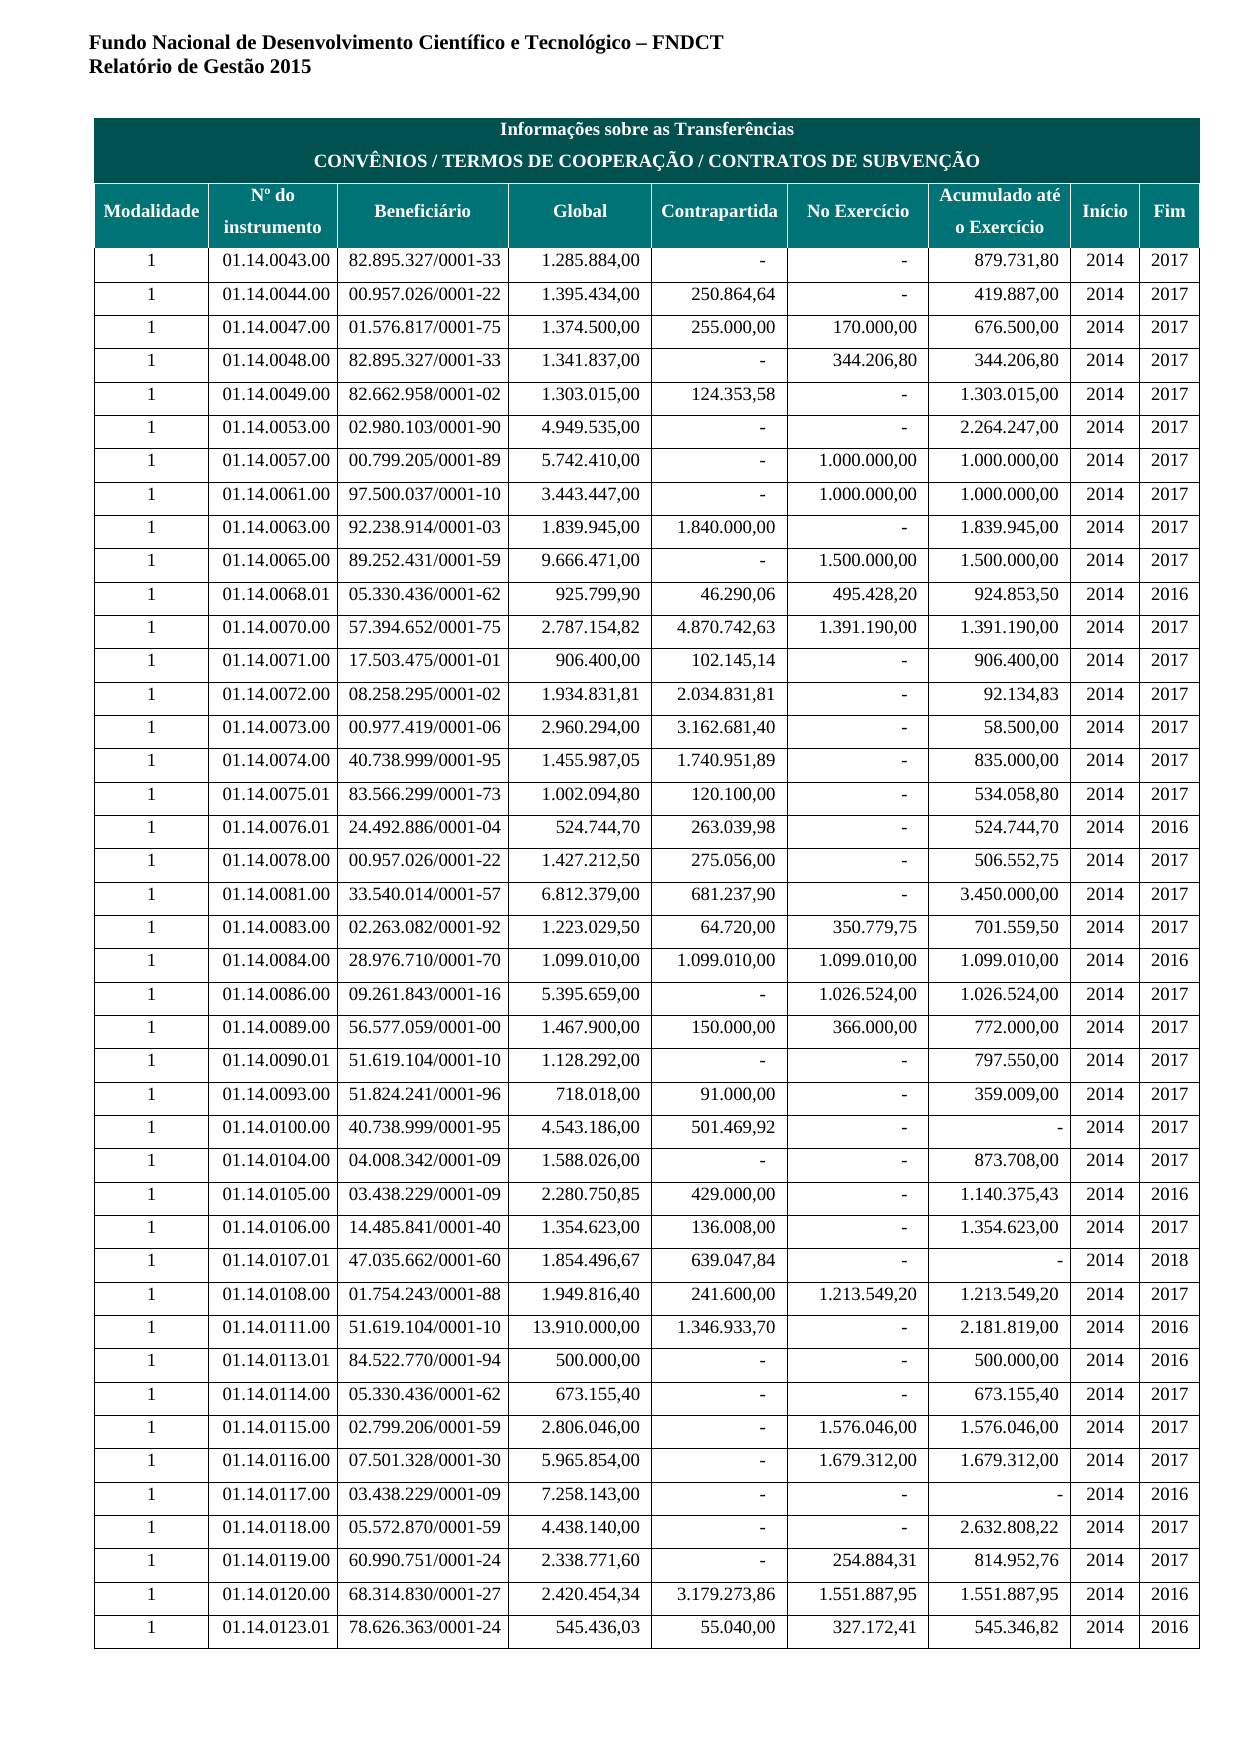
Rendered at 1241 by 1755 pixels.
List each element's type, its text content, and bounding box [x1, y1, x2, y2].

table_cell 1.679.312,00 [929, 1449, 1070, 1482]
table_cell 01.14.0074.00 [209, 749, 337, 782]
table_cell 1.213.549,20 [788, 1283, 928, 1315]
table_cell 1 [95, 1383, 208, 1415]
table_cell 1.840.000,00 [652, 516, 787, 548]
table_cell Modalidade [95, 184, 208, 248]
table_cell 255.000,00 [652, 316, 787, 348]
table_cell 1.949.816,40 [509, 1283, 651, 1315]
table_cell 2017 [1140, 1283, 1199, 1315]
table_cell 2016 [1140, 816, 1199, 848]
table_cell 534.058,80 [929, 783, 1070, 815]
table_cell 1 [95, 883, 208, 915]
table_cell 524.744,70 [929, 816, 1070, 848]
table_cell Nº do instrumento [209, 184, 337, 248]
table_cell 1.354.623,00 [929, 1216, 1070, 1248]
table_cell 2.280.750,85 [509, 1183, 651, 1215]
table_cell - [652, 1549, 787, 1582]
table_cell 2014 [1071, 983, 1139, 1015]
table_cell 01.14.0119.00 [209, 1549, 337, 1582]
table_cell 01.576.817/0001-75 [338, 316, 508, 348]
table_cell 2014 [1071, 749, 1139, 782]
table_cell 1 [95, 283, 208, 315]
table_cell 01.14.0090.01 [209, 1049, 337, 1082]
table_cell 250.864,64 [652, 283, 787, 315]
table_cell - [788, 1183, 928, 1215]
table_cell 01.14.0057.00 [209, 449, 337, 482]
table_cell 1 [95, 716, 208, 748]
table_cell 718.018,00 [509, 1083, 651, 1115]
table_cell 3.179.273,86 [652, 1583, 787, 1615]
table_cell 01.14.0068.01 [209, 583, 337, 615]
table_cell 673.155,40 [929, 1383, 1070, 1415]
table_cell 05.572.870/0001-59 [338, 1516, 508, 1548]
table_cell 83.566.299/0001-73 [338, 783, 508, 815]
table_cell 00.957.026/0001-22 [338, 283, 508, 315]
table_cell - [929, 1483, 1070, 1515]
table_cell 40.738.999/0001-95 [338, 1116, 508, 1148]
table_cell - [652, 1049, 787, 1082]
table_cell 01.14.0113.01 [209, 1349, 337, 1382]
table_cell 01.14.0072.00 [209, 683, 337, 715]
table_cell 1 [95, 683, 208, 715]
table_cell 08.258.295/0001-02 [338, 683, 508, 715]
table_cell - [652, 483, 787, 515]
table_cell 1 [95, 349, 208, 382]
table_cell 2017 [1140, 549, 1199, 582]
table_cell 1 [95, 449, 208, 482]
table_cell 2014 [1071, 349, 1139, 382]
table_cell 1.000.000,00 [929, 483, 1070, 515]
table_cell 3.162.681,40 [652, 716, 787, 748]
table_cell - [788, 516, 928, 548]
table_cell 00.799.205/0001-89 [338, 449, 508, 482]
table_cell Global [509, 184, 651, 248]
table_cell 6.812.379,00 [509, 883, 651, 915]
table_cell 429.000,00 [652, 1183, 787, 1215]
table_cell 873.708,00 [929, 1149, 1070, 1182]
table_cell - [788, 1249, 928, 1282]
table_cell - [788, 1083, 928, 1115]
table_cell 1 [95, 1216, 208, 1248]
table_cell - [788, 1316, 928, 1348]
table_cell 2017 [1140, 249, 1199, 282]
table_cell 5.742.410,00 [509, 449, 651, 482]
table_cell 1 [95, 416, 208, 448]
table_cell 814.952,76 [929, 1549, 1070, 1582]
table_cell 1 [95, 1516, 208, 1548]
table_cell 1.223.029,50 [509, 916, 651, 948]
table_cell 01.14.0123.01 [209, 1616, 337, 1648]
table_cell 1.374.500,00 [509, 316, 651, 348]
table_cell 2016 [1140, 1483, 1199, 1515]
table_cell 1 [95, 1616, 208, 1648]
table_cell 05.330.436/0001-62 [338, 583, 508, 615]
table_cell 136.008,00 [652, 1216, 787, 1248]
table_cell 1.576.046,00 [929, 1416, 1070, 1448]
table_cell 2014 [1071, 1483, 1139, 1515]
table_cell - [788, 749, 928, 782]
table_cell Contrapartida [652, 184, 787, 248]
table_cell 47.035.662/0001-60 [338, 1249, 508, 1282]
table_cell 01.14.0100.00 [209, 1116, 337, 1148]
table_cell 2014 [1071, 1516, 1139, 1548]
table_cell 701.559,50 [929, 916, 1070, 948]
table_cell 24.492.886/0001-04 [338, 816, 508, 848]
table_cell 2014 [1071, 1149, 1139, 1182]
table_cell 01.14.0078.00 [209, 849, 337, 882]
table_cell Acumulado até o Exercício [929, 184, 1070, 248]
table_cell 2014 [1071, 1249, 1139, 1282]
table_cell 01.14.0044.00 [209, 283, 337, 315]
table_cell 2017 [1140, 1149, 1199, 1182]
table_cell 1.395.434,00 [509, 283, 651, 315]
table_cell 2017 [1140, 1083, 1199, 1115]
table_cell 1.002.094,80 [509, 783, 651, 815]
table_cell 327.172,41 [788, 1616, 928, 1648]
table_cell 3.450.000,00 [929, 883, 1070, 915]
table_cell 2.420.454,34 [509, 1583, 651, 1615]
table_cell - [652, 1516, 787, 1548]
table_cell 82.662.958/0001-02 [338, 383, 508, 415]
table_cell 419.887,00 [929, 283, 1070, 315]
table_cell 01.14.0063.00 [209, 516, 337, 548]
table_cell 1 [95, 1183, 208, 1215]
table_cell - [788, 816, 928, 848]
table_cell 124.353,58 [652, 383, 787, 415]
table_cell 01.14.0047.00 [209, 316, 337, 348]
table_cell - [788, 1349, 928, 1382]
table_cell 01.14.0049.00 [209, 383, 337, 415]
table_cell 366.000,00 [788, 1016, 928, 1048]
table_cell 1.140.375,43 [929, 1183, 1070, 1215]
table_cell - [929, 1249, 1070, 1282]
table_cell - [788, 1383, 928, 1415]
table_cell 2016 [1140, 1583, 1199, 1615]
table_cell 1 [95, 1549, 208, 1582]
table_cell 2017 [1140, 1516, 1199, 1548]
table_cell 1 [95, 916, 208, 948]
table_cell 925.799,90 [509, 583, 651, 615]
table_cell 60.990.751/0001-24 [338, 1549, 508, 1582]
table_cell - [929, 1116, 1070, 1148]
table_cell 1 [95, 1116, 208, 1148]
table_cell 1.679.312,00 [788, 1449, 928, 1482]
table_cell 1.213.549,20 [929, 1283, 1070, 1315]
table_cell 2014 [1071, 283, 1139, 315]
table_cell 1.099.010,00 [788, 949, 928, 982]
table_cell 1 [95, 583, 208, 615]
table_cell 89.252.431/0001-59 [338, 549, 508, 582]
table_cell 1.427.212,50 [509, 849, 651, 882]
table_cell 1.500.000,00 [929, 549, 1070, 582]
table_cell 2014 [1071, 416, 1139, 448]
table_cell 51.824.241/0001-96 [338, 1083, 508, 1115]
table_cell 2014 [1071, 316, 1139, 348]
table_cell 2017 [1140, 783, 1199, 815]
table_cell 2014 [1071, 816, 1139, 848]
table_cell 2016 [1140, 1316, 1199, 1348]
table_cell 2017 [1140, 1049, 1199, 1082]
table_cell 57.394.652/0001-75 [338, 616, 508, 648]
table_cell 906.400,00 [929, 649, 1070, 682]
table_cell - [652, 1416, 787, 1448]
table_cell 2017 [1140, 1449, 1199, 1482]
table_cell 1.839.945,00 [509, 516, 651, 548]
table_cell Início [1071, 184, 1139, 248]
table_cell 4.438.140,00 [509, 1516, 651, 1548]
table_cell 2016 [1140, 1616, 1199, 1648]
table_cell 01.14.0073.00 [209, 716, 337, 748]
table_cell 51.619.104/0001-10 [338, 1049, 508, 1082]
table_cell 1.099.010,00 [509, 949, 651, 982]
table_cell 2014 [1071, 449, 1139, 482]
table_cell 170.000,00 [788, 316, 928, 348]
table_cell 01.14.0104.00 [209, 1149, 337, 1182]
table_cell 2.338.771,60 [509, 1549, 651, 1582]
table_cell 1.551.887,95 [788, 1583, 928, 1615]
table_cell - [652, 549, 787, 582]
table_cell 2014 [1071, 949, 1139, 982]
table_cell 01.14.0120.00 [209, 1583, 337, 1615]
table_cell 2014 [1071, 516, 1139, 548]
table_cell 1.128.292,00 [509, 1049, 651, 1082]
table_cell 00.977.419/0001-06 [338, 716, 508, 748]
table_cell 2016 [1140, 1349, 1199, 1382]
table_cell 07.501.328/0001-30 [338, 1449, 508, 1482]
table_cell - [788, 1483, 928, 1515]
table_cell 2014 [1071, 649, 1139, 682]
table_cell 2014 [1071, 549, 1139, 582]
table_cell 344.206,80 [788, 349, 928, 382]
table_cell 2017 [1140, 883, 1199, 915]
table_cell 03.438.229/0001-09 [338, 1483, 508, 1515]
table_cell 2014 [1071, 1383, 1139, 1415]
table_cell 9.666.471,00 [509, 549, 651, 582]
table_cell 2017 [1140, 316, 1199, 348]
table_cell 01.14.0118.00 [209, 1516, 337, 1548]
table_cell 500.000,00 [929, 1349, 1070, 1382]
table_cell - [788, 1149, 928, 1182]
table_cell 1.026.524,00 [788, 983, 928, 1015]
table_cell 1.099.010,00 [652, 949, 787, 982]
table_cell 02.263.082/0001-92 [338, 916, 508, 948]
table_cell 56.577.059/0001-00 [338, 1016, 508, 1048]
table_cell 1.500.000,00 [788, 549, 928, 582]
table_cell 2014 [1071, 716, 1139, 748]
table_cell 2017 [1140, 516, 1199, 548]
table_cell 2017 [1140, 683, 1199, 715]
table_cell 1 [95, 516, 208, 548]
table_cell 879.731,80 [929, 249, 1070, 282]
table_cell 2.264.247,00 [929, 416, 1070, 448]
table_cell 4.870.742,63 [652, 616, 787, 648]
table_cell - [788, 283, 928, 315]
table_cell 2017 [1140, 849, 1199, 882]
table_cell - [788, 649, 928, 682]
table_cell 1 [95, 249, 208, 282]
table_cell - [788, 1216, 928, 1248]
table_cell 01.14.0065.00 [209, 549, 337, 582]
table_cell 2017 [1140, 449, 1199, 482]
table_cell 1 [95, 1083, 208, 1115]
table_cell 78.626.363/0001-24 [338, 1616, 508, 1648]
table_cell 2016 [1140, 583, 1199, 615]
table_cell 2014 [1071, 1083, 1139, 1115]
table_cell 92.238.914/0001-03 [338, 516, 508, 548]
table_cell 1 [95, 1283, 208, 1315]
table_cell 5.965.854,00 [509, 1449, 651, 1482]
table_cell 102.145,14 [652, 649, 787, 682]
table_cell 2014 [1071, 683, 1139, 715]
table_cell 1.455.987,05 [509, 749, 651, 782]
table_cell 68.314.830/0001-27 [338, 1583, 508, 1615]
table_cell 1 [95, 549, 208, 582]
table_cell 1.303.015,00 [509, 383, 651, 415]
table_cell 51.619.104/0001-10 [338, 1316, 508, 1348]
table_cell 254.884,31 [788, 1549, 928, 1582]
table_cell 1.341.837,00 [509, 349, 651, 382]
table_cell - [652, 1149, 787, 1182]
table_cell - [652, 449, 787, 482]
table_cell - [788, 416, 928, 448]
table_cell 150.000,00 [652, 1016, 787, 1048]
table_cell 2014 [1071, 1549, 1139, 1582]
table_cell - [652, 249, 787, 282]
table_cell 2014 [1071, 249, 1139, 282]
table_cell 5.395.659,00 [509, 983, 651, 1015]
table_cell 09.261.843/0001-16 [338, 983, 508, 1015]
table_cell 1.551.887,95 [929, 1583, 1070, 1615]
table_cell 1 [95, 1449, 208, 1482]
table_cell 82.895.327/0001-33 [338, 249, 508, 282]
table_cell 344.206,80 [929, 349, 1070, 382]
table_cell 01.754.243/0001-88 [338, 1283, 508, 1315]
table_cell 14.485.841/0001-40 [338, 1216, 508, 1248]
table_cell 1.099.010,00 [929, 949, 1070, 982]
table_cell 2014 [1071, 1283, 1139, 1315]
table_cell 2014 [1071, 883, 1139, 915]
table_cell 2014 [1071, 583, 1139, 615]
table_cell 2014 [1071, 1583, 1139, 1615]
table_cell 02.980.103/0001-90 [338, 416, 508, 448]
table_cell 2017 [1140, 1116, 1199, 1148]
table_cell 2014 [1071, 1416, 1139, 1448]
table_cell 2.034.831,81 [652, 683, 787, 715]
table_cell 1 [95, 1049, 208, 1082]
table_cell 03.438.229/0001-09 [338, 1183, 508, 1215]
table_cell 1.000.000,00 [788, 449, 928, 482]
table_cell 01.14.0111.00 [209, 1316, 337, 1348]
table_cell 2017 [1140, 983, 1199, 1015]
table_cell 1.000.000,00 [788, 483, 928, 515]
table_cell - [652, 1449, 787, 1482]
table_cell 500.000,00 [509, 1349, 651, 1382]
table_cell 01.14.0084.00 [209, 949, 337, 982]
table_cell 01.14.0086.00 [209, 983, 337, 1015]
table_cell 2016 [1140, 949, 1199, 982]
table_cell 2014 [1071, 1016, 1139, 1048]
table_cell - [788, 1116, 928, 1148]
table_cell 2.632.808,22 [929, 1516, 1070, 1548]
table_cell 2014 [1071, 1349, 1139, 1382]
table_cell - [788, 683, 928, 715]
table_cell 2017 [1140, 383, 1199, 415]
table_cell 2014 [1071, 1216, 1139, 1248]
table_cell 1 [95, 383, 208, 415]
table_cell 1.854.496,67 [509, 1249, 651, 1282]
table_cell 1 [95, 816, 208, 848]
table_cell 01.14.0043.00 [209, 249, 337, 282]
table_cell 01.14.0105.00 [209, 1183, 337, 1215]
table_cell 772.000,00 [929, 1016, 1070, 1048]
table_cell - [652, 1349, 787, 1382]
table_cell 906.400,00 [509, 649, 651, 682]
table_cell 1 [95, 983, 208, 1015]
table_cell 1 [95, 649, 208, 682]
table_cell 01.14.0106.00 [209, 1216, 337, 1248]
table_cell 241.600,00 [652, 1283, 787, 1315]
table_cell 28.976.710/0001-70 [338, 949, 508, 982]
table_cell 46.290,06 [652, 583, 787, 615]
table_cell 1.026.524,00 [929, 983, 1070, 1015]
table_header Informações sobre as Transferências CONVÊNIOS / TERMOS DE COOPERAÇÃO / CONTRATOS DE SUBVENÇÃO [94, 118, 1200, 183]
table_cell 506.552,75 [929, 849, 1070, 882]
table_cell 797.550,00 [929, 1049, 1070, 1082]
table_cell - [652, 983, 787, 1015]
table_cell 2017 [1140, 1549, 1199, 1582]
table_cell 275.056,00 [652, 849, 787, 882]
table_cell 1 [95, 1349, 208, 1382]
table_cell 681.237,90 [652, 883, 787, 915]
table_cell 545.346,82 [929, 1616, 1070, 1648]
table_cell - [788, 716, 928, 748]
table_cell 1.934.831,81 [509, 683, 651, 715]
table_cell 84.522.770/0001-94 [338, 1349, 508, 1382]
table_cell 1.467.900,00 [509, 1016, 651, 1048]
table_cell 545.436,03 [509, 1616, 651, 1648]
table_cell Beneficiário [338, 184, 508, 248]
table_cell 01.14.0089.00 [209, 1016, 337, 1048]
table_cell 1 [95, 616, 208, 648]
table_cell 01.14.0071.00 [209, 649, 337, 682]
table_cell 1 [95, 483, 208, 515]
table_cell 673.155,40 [509, 1383, 651, 1415]
table_cell 01.14.0083.00 [209, 916, 337, 948]
table_cell 2014 [1071, 1316, 1139, 1348]
table_cell 01.14.0081.00 [209, 883, 337, 915]
table_cell 2016 [1140, 1183, 1199, 1215]
table_cell 55.040,00 [652, 1616, 787, 1648]
table_cell 1 [95, 949, 208, 982]
table_cell 2017 [1140, 916, 1199, 948]
table_cell 01.14.0115.00 [209, 1416, 337, 1448]
table_cell 01.14.0053.00 [209, 416, 337, 448]
table_cell 01.14.0108.00 [209, 1283, 337, 1315]
table_cell 2017 [1140, 1383, 1199, 1415]
table_cell 350.779,75 [788, 916, 928, 948]
table_cell 17.503.475/0001-01 [338, 649, 508, 682]
table_cell 2014 [1071, 616, 1139, 648]
table_cell 1 [95, 749, 208, 782]
table_cell 1.000.000,00 [929, 449, 1070, 482]
table_cell 263.039,98 [652, 816, 787, 848]
table_cell 2014 [1071, 849, 1139, 882]
table_cell 01.14.0048.00 [209, 349, 337, 382]
table_cell 1.354.623,00 [509, 1216, 651, 1248]
table_cell 1 [95, 1416, 208, 1448]
table_cell 2017 [1140, 483, 1199, 515]
table_cell - [788, 783, 928, 815]
table_cell 2014 [1071, 1616, 1139, 1648]
table_cell 120.100,00 [652, 783, 787, 815]
table_cell 1.588.026,00 [509, 1149, 651, 1182]
table_cell - [652, 1483, 787, 1515]
table_cell 2014 [1071, 383, 1139, 415]
table_cell 501.469,92 [652, 1116, 787, 1148]
table_cell 2017 [1140, 283, 1199, 315]
table_cell 1.391.190,00 [788, 616, 928, 648]
table_cell 1.839.945,00 [929, 516, 1070, 548]
table_cell 639.047,84 [652, 1249, 787, 1282]
table_cell No Exercício [788, 184, 928, 248]
table_cell 7.258.143,00 [509, 1483, 651, 1515]
table_cell 1 [95, 1483, 208, 1515]
table_cell 05.330.436/0001-62 [338, 1383, 508, 1415]
table_cell 02.799.206/0001-59 [338, 1416, 508, 1448]
table_cell - [652, 416, 787, 448]
table_cell 2.806.046,00 [509, 1416, 651, 1448]
table_cell 835.000,00 [929, 749, 1070, 782]
table_cell 4.543.186,00 [509, 1116, 651, 1148]
table_cell 2017 [1140, 416, 1199, 448]
table_cell 01.14.0076.01 [209, 816, 337, 848]
table_cell 3.443.447,00 [509, 483, 651, 515]
table_cell - [788, 1049, 928, 1082]
table_cell 1.346.933,70 [652, 1316, 787, 1348]
table_cell 1 [95, 1583, 208, 1615]
table_cell 924.853,50 [929, 583, 1070, 615]
table_cell 1.303.015,00 [929, 383, 1070, 415]
table_cell - [652, 349, 787, 382]
table_cell 1 [95, 1149, 208, 1182]
table_cell 2.787.154,82 [509, 616, 651, 648]
table_cell 1 [95, 1316, 208, 1348]
table_cell 01.14.0093.00 [209, 1083, 337, 1115]
table_cell 64.720,00 [652, 916, 787, 948]
table_cell 01.14.0061.00 [209, 483, 337, 515]
table_cell 2017 [1140, 616, 1199, 648]
table_cell 04.008.342/0001-09 [338, 1149, 508, 1182]
table_cell 1.285.884,00 [509, 249, 651, 282]
table_cell 2017 [1140, 716, 1199, 748]
table_cell 01.14.0117.00 [209, 1483, 337, 1515]
table_cell 00.957.026/0001-22 [338, 849, 508, 882]
table_cell - [788, 1516, 928, 1548]
table_cell - [788, 383, 928, 415]
table_cell - [652, 1383, 787, 1415]
table_cell 2014 [1071, 1183, 1139, 1215]
table_cell 92.134,83 [929, 683, 1070, 715]
table_cell 2014 [1071, 916, 1139, 948]
table_cell 33.540.014/0001-57 [338, 883, 508, 915]
table_cell - [788, 849, 928, 882]
table_cell 01.14.0070.00 [209, 616, 337, 648]
table_cell 01.14.0114.00 [209, 1383, 337, 1415]
table_cell 01.14.0116.00 [209, 1449, 337, 1482]
table_cell 524.744,70 [509, 816, 651, 848]
table_cell 1 [95, 783, 208, 815]
table_cell 40.738.999/0001-95 [338, 749, 508, 782]
table_cell 1 [95, 1016, 208, 1048]
table_cell - [788, 249, 928, 282]
table_cell Fim [1140, 184, 1199, 248]
table_cell 2014 [1071, 483, 1139, 515]
table_cell 01.14.0107.01 [209, 1249, 337, 1282]
table_cell 2014 [1071, 1449, 1139, 1482]
table_cell 2018 [1140, 1249, 1199, 1282]
table_cell - [788, 883, 928, 915]
table_cell 2017 [1140, 749, 1199, 782]
table_cell 01.14.0075.01 [209, 783, 337, 815]
table_cell 2017 [1140, 649, 1199, 682]
table_cell 2017 [1140, 1416, 1199, 1448]
table_cell 1 [95, 849, 208, 882]
table_cell 495.428,20 [788, 583, 928, 615]
table_cell 1 [95, 1249, 208, 1282]
table_cell 1.576.046,00 [788, 1416, 928, 1448]
table_cell 91.000,00 [652, 1083, 787, 1115]
table_cell 1.391.190,00 [929, 616, 1070, 648]
table_cell 82.895.327/0001-33 [338, 349, 508, 382]
table_cell 13.910.000,00 [509, 1316, 651, 1348]
table_cell 2014 [1071, 1049, 1139, 1082]
table_cell 2.960.294,00 [509, 716, 651, 748]
table_cell 2017 [1140, 1016, 1199, 1048]
table_cell 2017 [1140, 349, 1199, 382]
table_cell 97.500.037/0001-10 [338, 483, 508, 515]
table_cell 58.500,00 [929, 716, 1070, 748]
table_cell 2017 [1140, 1216, 1199, 1248]
table_cell 1.740.951,89 [652, 749, 787, 782]
table_cell 1 [95, 316, 208, 348]
table_cell 2014 [1071, 783, 1139, 815]
table_cell 2.181.819,00 [929, 1316, 1070, 1348]
table_cell 359.009,00 [929, 1083, 1070, 1115]
table_cell 2014 [1071, 1116, 1139, 1148]
table_cell 4.949.535,00 [509, 416, 651, 448]
table_cell 676.500,00 [929, 316, 1070, 348]
